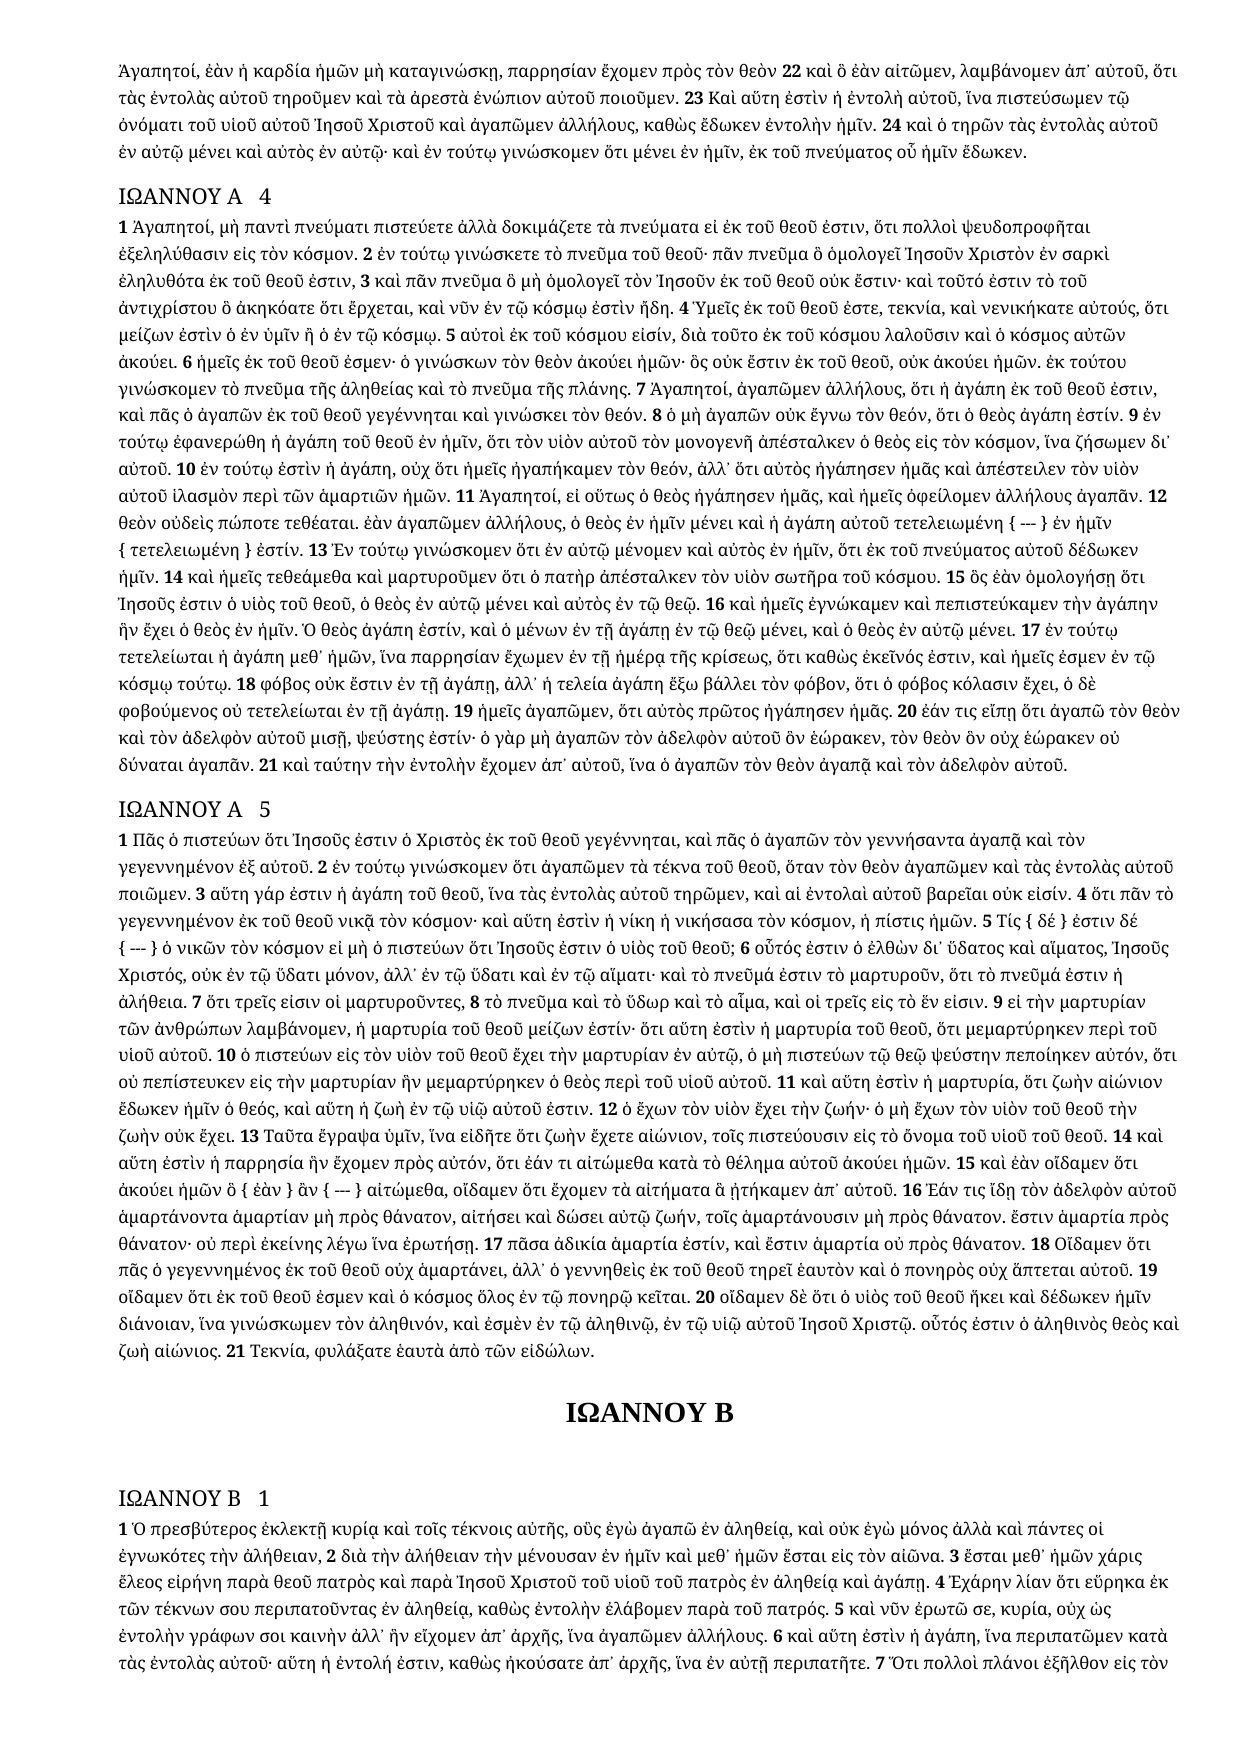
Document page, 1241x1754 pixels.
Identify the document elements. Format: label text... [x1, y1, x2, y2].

text ΙΩΑΝΝΟΥ Α 5 [118, 794, 1181, 824]
text 1 Πᾶς ὁ πιστεύων ὅτι Ἰησοῦς ἐστιν ὁ Χριστὸς ἐκ τοῦ θεοῦ γεγέννηται, καὶ πᾶς ὁ ἀγαπῶν τὸν γεννήσαντα ἀγαπᾷ καὶ τὸν γεγεννημένον ἐξ αὐτοῦ. 2 ἐν τούτῳ γινώσκομεν ὅτι ἀγαπῶμεν τὰ τέκνα τοῦ θεοῦ, ὅταν τὸν θεὸν ἀγαπῶμεν καὶ τὰς ἐντολὰς αὐτοῦ ποιῶμεν. 3 αὕτη γάρ ἐστιν ἡ ἀγάπη τοῦ θεοῦ, ἵνα τὰς ἐντολὰς αὐτοῦ τηρῶμεν, καὶ αἱ ἐντολαὶ αὐτοῦ βαρεῖαι οὐκ εἰσίν. 4 ὅτι πᾶν τὸ γεγεννημένον ἐκ τοῦ θεοῦ νικᾷ τὸν κόσμον· καὶ αὕτη ἐστὶν ἡ νίκη ἡ νικήσασα τὸν κόσμον, ἡ πίστις ἡμῶν. 5 Τίς { δέ } ἐστιν δέ { --- } ὁ νικῶν τὸν κόσμον εἰ μὴ ὁ πιστεύων ὅτι Ἰησοῦς ἐστιν ὁ υἱὸς τοῦ θεοῦ; 6 οὗτός ἐστιν ὁ ἐλθὼν δι᾽ ὕδατος καὶ αἵματος, Ἰησοῦς Χριστός, οὐκ ἐν τῷ ὕδατι μόνον, ἀλλ᾽ ἐν τῷ ὕδατι καὶ ἐν τῷ αἵματι· καὶ τὸ πνεῦμά ἐστιν τὸ μαρτυροῦν, ὅτι τὸ πνεῦμά ἐστιν ἡ ἀλήθεια. 7 ὅτι τρεῖς εἰσιν οἱ μαρτυροῦντες, 8 τὸ πνεῦμα καὶ τὸ ὕδωρ καὶ τὸ αἷμα, καὶ οἱ τρεῖς εἰς τὸ ἕν εἰσιν. 9 εἰ τὴν μαρτυρίαν τῶν ἀνθρώπων λαμβάνομεν, ἡ μαρτυρία τοῦ θεοῦ μείζων ἐστίν· ὅτι αὕτη ἐστὶν ἡ μαρτυρία τοῦ θεοῦ, ὅτι μεμαρτύρηκεν περὶ τοῦ υἱοῦ αὐτοῦ. 10 ὁ πιστεύων εἰς τὸν υἱὸν τοῦ θεοῦ ἔχει τὴν μαρτυρίαν ἐν αὐτῷ, ὁ μὴ πιστεύων τῷ θεῷ ψεύστην πεποίηκεν αὐτόν, ὅτι οὐ πεπίστευκεν εἰς τὴν μαρτυρίαν ἣν μεμαρτύρηκεν ὁ θεὸς περὶ τοῦ υἱοῦ αὐτοῦ. 11 καὶ αὕτη ἐστὶν ἡ μαρτυρία, ὅτι ζωὴν αἰώνιον ἔδωκεν ἡμῖν ὁ θεός, καὶ αὕτη ἡ ζωὴ ἐν τῷ υἱῷ αὐτοῦ ἐστιν. 12 ὁ ἔχων τὸν υἱὸν ἔχει τὴν ζωήν· ὁ μὴ ἔχων τὸν υἱὸν τοῦ θεοῦ τὴν ζωὴν οὐκ ἔχει. 13 Ταῦτα ἔγραψα ὑμῖν, ἵνα εἰδῆτε ὅτι ζωὴν ἔχετε αἰώνιον, τοῖς πιστεύουσιν εἰς τὸ ὄνομα τοῦ υἱοῦ τοῦ θεοῦ. 14 καὶ αὕτη ἐστὶν ἡ παρρησία ἣν ἔχομεν πρὸς αὐτόν, ὅτι ἐάν τι αἰτώμεθα κατὰ τὸ θέλημα αὐτοῦ ἀκούει ἡμῶν. 15 καὶ ἐὰν οἴδαμεν ὅτι ἀκούει ἡμῶν ὃ { ἐὰν } ἂν { --- } αἰτώμεθα, οἴδαμεν ὅτι ἔχομεν τὰ αἰτήματα ἃ ᾐτήκαμεν ἀπ᾽ αὐτοῦ. 16 Ἐάν τις ἴδῃ τὸν ἀδελφὸν αὐτοῦ ἁμαρτάνοντα ἁμαρτίαν μὴ πρὸς θάνατον, αἰτήσει καὶ δώσει αὐτῷ ζωήν, τοῖς ἁμαρτάνουσιν μὴ πρὸς θάνατον. ἔστιν ἁμαρτία πρὸς θάνατον· οὐ περὶ ἐκείνης λέγω ἵνα ἐρωτήσῃ. 17 πᾶσα ἀδικία ἁμαρτία ἐστίν, καὶ ἔστιν ἁμαρτία οὐ πρὸς θάνατον. 18 Οἴδαμεν ὅτι πᾶς ὁ γεγεννημένος ἐκ τοῦ θεοῦ οὐχ ἁμαρτάνει, ἀλλ᾽ ὁ γεννηθεὶς ἐκ τοῦ θεοῦ τηρεῖ ἑαυτὸν καὶ ὁ πονηρὸς οὐχ ἅπτεται αὐτοῦ. 19 οἴδαμεν ὅτι ἐκ τοῦ θεοῦ ἐσμεν καὶ ὁ κόσμος ὅλος ἐν τῷ πονηρῷ κεῖται. 20 οἴδαμεν δὲ ὅτι ὁ υἱὸς τοῦ θεοῦ ἥκει καὶ δέδωκεν ἡμῖν διάνοιαν, ἵνα γινώσκωμεν τὸν ἀληθινόν, καὶ ἐσμὲν ἐν τῷ ἀληθινῷ, ἐν τῷ υἱῷ αὐτοῦ Ἰησοῦ Χριστῷ. οὗτός ἐστιν ὁ ἀληθινὸς θεὸς καὶ ζωὴ αἰώνιος. 21 Τεκνία, φυλάξατε ἑαυτὰ ἀπὸ τῶν εἰδώλων. [118, 828, 1181, 1362]
text 1 Ἀγαπητοί, μὴ παντὶ πνεύματι πιστεύετε ἀλλὰ δοκιμάζετε τὰ πνεύματα εἰ ἐκ τοῦ θεοῦ ἐστιν, ὅτι πολλοὶ ψευδοπροφῆται ἐξεληλύθασιν εἰς τὸν κόσμον. 2 ἐν τούτῳ γινώσκετε τὸ πνεῦμα τοῦ θεοῦ· πᾶν πνεῦμα ὃ ὁμολογεῖ Ἰησοῦν Χριστὸν ἐν σαρκὶ ἐληλυθότα ἐκ τοῦ θεοῦ ἐστιν, 3 καὶ πᾶν πνεῦμα ὃ μὴ ὁμολογεῖ τὸν Ἰησοῦν ἐκ τοῦ θεοῦ οὐκ ἔστιν· καὶ τοῦτό ἐστιν τὸ τοῦ ἀντιχρίστου ὃ ἀκηκόατε ὅτι ἔρχεται, καὶ νῦν ἐν τῷ κόσμῳ ἐστὶν ἤδη. 4 Ὑμεῖς ἐκ τοῦ θεοῦ ἐστε, τεκνία, καὶ νενικήκατε αὐτούς, ὅτι μείζων ἐστὶν ὁ ἐν ὑμῖν ἢ ὁ ἐν τῷ κόσμῳ. 5 αὐτοὶ ἐκ τοῦ κόσμου εἰσίν, διὰ τοῦτο ἐκ τοῦ κόσμου λαλοῦσιν καὶ ὁ κόσμος αὐτῶν ἀκούει. 6 ἡμεῖς ἐκ τοῦ θεοῦ ἐσμεν· ὁ γινώσκων τὸν θεὸν ἀκούει ἡμῶν· ὃς οὐκ ἔστιν ἐκ τοῦ θεοῦ, οὐκ ἀκούει ἡμῶν. ἐκ τούτου γινώσκομεν τὸ πνεῦμα τῆς ἀληθείας καὶ τὸ πνεῦμα τῆς πλάνης. 7 Ἀγαπητοί, ἀγαπῶμεν ἀλλήλους, ὅτι ἡ ἀγάπη ἐκ τοῦ θεοῦ ἐστιν, καὶ πᾶς ὁ ἀγαπῶν ἐκ τοῦ θεοῦ γεγέννηται καὶ γινώσκει τὸν θεόν. 8 ὁ μὴ ἀγαπῶν οὐκ ἔγνω τὸν θεόν, ὅτι ὁ θεὸς ἀγάπη ἐστίν. 9 ἐν τούτῳ ἐφανερώθη ἡ ἀγάπη τοῦ θεοῦ ἐν ἡμῖν, ὅτι τὸν υἱὸν αὐτοῦ τὸν μονογενῆ ἀπέσταλκεν ὁ θεὸς εἰς τὸν κόσμον, ἵνα ζήσωμεν δι᾽ αὐτοῦ. 10 ἐν τούτῳ ἐστὶν ἡ ἀγάπη, οὐχ ὅτι ἡμεῖς ἠγαπήκαμεν τὸν θεόν, ἀλλ᾽ ὅτι αὐτὸς ἠγάπησεν ἡμᾶς καὶ ἀπέστειλεν τὸν υἱὸν αὐτοῦ ἱλασμὸν περὶ τῶν ἁμαρτιῶν ἡμῶν. 11 Ἀγαπητοί, εἰ οὕτως ὁ θεὸς ἠγάπησεν ἡμᾶς, καὶ ἡμεῖς ὀφείλομεν ἀλλήλους ἀγαπᾶν. 12 θεὸν οὐδεὶς πώποτε τεθέαται. ἐὰν ἀγαπῶμεν ἀλλήλους, ὁ θεὸς ἐν ἡμῖν μένει καὶ ἡ ἀγάπη αὐτοῦ τετελειωμένη { --- } ἐν ἡμῖν { τετελειωμένη } ἐστίν. 13 Ἐν τούτῳ γινώσκομεν ὅτι ἐν αὐτῷ μένομεν καὶ αὐτὸς ἐν ἡμῖν, ὅτι ἐκ τοῦ πνεύματος αὐτοῦ δέδωκεν ἡμῖν. 14 καὶ ἡμεῖς τεθεάμεθα καὶ μαρτυροῦμεν ὅτι ὁ πατὴρ ἀπέσταλκεν τὸν υἱὸν σωτῆρα τοῦ κόσμου. 15 ὃς ἐὰν ὁμολογήσῃ ὅτι Ἰησοῦς ἐστιν ὁ υἱὸς τοῦ θεοῦ, ὁ θεὸς ἐν αὐτῷ μένει καὶ αὐτὸς ἐν τῷ θεῷ. 16 καὶ ἡμεῖς ἐγνώκαμεν καὶ πεπιστεύκαμεν τὴν ἀγάπην ἣν ἔχει ὁ θεὸς ἐν ἡμῖν. Ὁ θεὸς ἀγάπη ἐστίν, καὶ ὁ μένων ἐν τῇ ἀγάπῃ ἐν τῷ θεῷ μένει, καὶ ὁ θεὸς ἐν αὐτῷ μένει. 17 ἐν τούτῳ τετελείωται ἡ ἀγάπη μεθ᾽ ἡμῶν, ἵνα παρρησίαν ἔχωμεν ἐν τῇ ἡμέρᾳ τῆς κρίσεως, ὅτι καθὼς ἐκεῖνός ἐστιν, καὶ ἡμεῖς ἐσμεν ἐν τῷ κόσμῳ τούτῳ. 18 φόβος οὐκ ἔστιν ἐν τῇ ἀγάπῃ, ἀλλ᾽ ἡ τελεία ἀγάπη ἔξω βάλλει τὸν φόβον, ὅτι ὁ φόβος κόλασιν ἔχει, ὁ δὲ φοβούμενος οὐ τετελείωται ἐν τῇ ἀγάπῃ. 19 ἡμεῖς ἀγαπῶμεν, ὅτι αὐτὸς πρῶτος ἠγάπησεν ἡμᾶς. 20 ἐάν τις εἴπῃ ὅτι ἀγαπῶ τὸν θεὸν καὶ τὸν ἀδελφὸν αὐτοῦ μισῇ, ψεύστης ἐστίν· ὁ γὰρ μὴ ἀγαπῶν τὸν ἀδελφὸν αὐτοῦ ὃν ἑώρακεν, τὸν θεὸν ὃν οὐχ ἑώρακεν οὐ δύναται ἀγαπᾶν. 21 καὶ ταύτην τὴν ἐντολὴν ἔχομεν ἀπ᾽ αὐτοῦ, ἵνα ὁ ἀγαπῶν τὸν θεὸν ἀγαπᾷ καὶ τὸν ἀδελφὸν αὐτοῦ. [118, 215, 1181, 776]
text ΙΩΑΝΝΟΥ Α 4 [118, 181, 1181, 211]
text Ἀγαπητοί, ἐὰν ἡ καρδία ἡμῶν μὴ καταγινώσκῃ, παρρησίαν ἔχομεν πρὸς τὸν θεὸν 22 καὶ ὃ ἐὰν αἰτῶμεν, λαμβάνομεν ἀπ᾽ αὐτοῦ, ὅτι τὰς ἐντολὰς αὐτοῦ τηροῦμεν καὶ τὰ ἀρεστὰ ἐνώπιον αὐτοῦ ποιοῦμεν. 23 Καὶ αὕτη ἐστὶν ἡ ἐντολὴ αὐτοῦ, ἵνα πιστεύσωμεν τῷ ὀνόματι τοῦ υἱοῦ αὐτοῦ Ἰησοῦ Χριστοῦ καὶ ἀγαπῶμεν ἀλλήλους, καθὼς ἔδωκεν ἐντολὴν ἡμῖν. 24 καὶ ὁ τηρῶν τὰς ἐντολὰς αὐτοῦ ἐν αὐτῷ μένει καὶ αὐτὸς ἐν αὐτῷ· καὶ ἐν τούτῳ γινώσκομεν ὅτι μένει ἐν ἡμῖν, ἐκ τοῦ πνεύματος οὗ ἡμῖν ἔδωκεν. [118, 59, 1181, 163]
subtitle ΙΩΑΝΝΟΥ Β [118, 1395, 1181, 1429]
text ΙΩΑΝΝΟΥ Β 1 [118, 1483, 1181, 1512]
text 1 Ὁ πρεσβύτερος ἐκλεκτῇ κυρίᾳ καὶ τοῖς τέκνοις αὐτῆς, οὓς ἐγὼ ἀγαπῶ ἐν ἀληθείᾳ, καὶ οὐκ ἐγὼ μόνος ἀλλὰ καὶ πάντες οἱ ἐγνωκότες τὴν ἀλήθειαν, 2 διὰ τὴν ἀλήθειαν τὴν μένουσαν ἐν ἡμῖν καὶ μεθ᾽ ἡμῶν ἔσται εἰς τὸν αἰῶνα. 3 ἔσται μεθ᾽ ἡμῶν χάρις ἔλεος εἰρήνη παρὰ θεοῦ πατρὸς καὶ παρὰ Ἰησοῦ Χριστοῦ τοῦ υἱοῦ τοῦ πατρὸς ἐν ἀληθείᾳ καὶ ἀγάπῃ. 4 Ἐχάρην λίαν ὅτι εὕρηκα ἐκ τῶν τέκνων σου περιπατοῦντας ἐν ἀληθείᾳ, καθὼς ἐντολὴν ἐλάβομεν παρὰ τοῦ πατρός. 5 καὶ νῦν ἐρωτῶ σε, κυρία, οὐχ ὡς ἐντολὴν γράφων σοι καινὴν ἀλλ᾽ ἣν εἴχομεν ἀπ᾽ ἀρχῆς, ἵνα ἀγαπῶμεν ἀλλήλους. 6 καὶ αὕτη ἐστὶν ἡ ἀγάπη, ἵνα περιπατῶμεν κατὰ τὰς ἐντολὰς αὐτοῦ· αὕτη ἡ ἐντολή ἐστιν, καθὼς ἠκούσατε ἀπ᾽ ἀρχῆς, ἵνα ἐν αὐτῇ περιπατῆτε. 7 Ὅτι πολλοὶ πλάνοι ἐξῆλθον εἰς τὸν [118, 1517, 1181, 1674]
